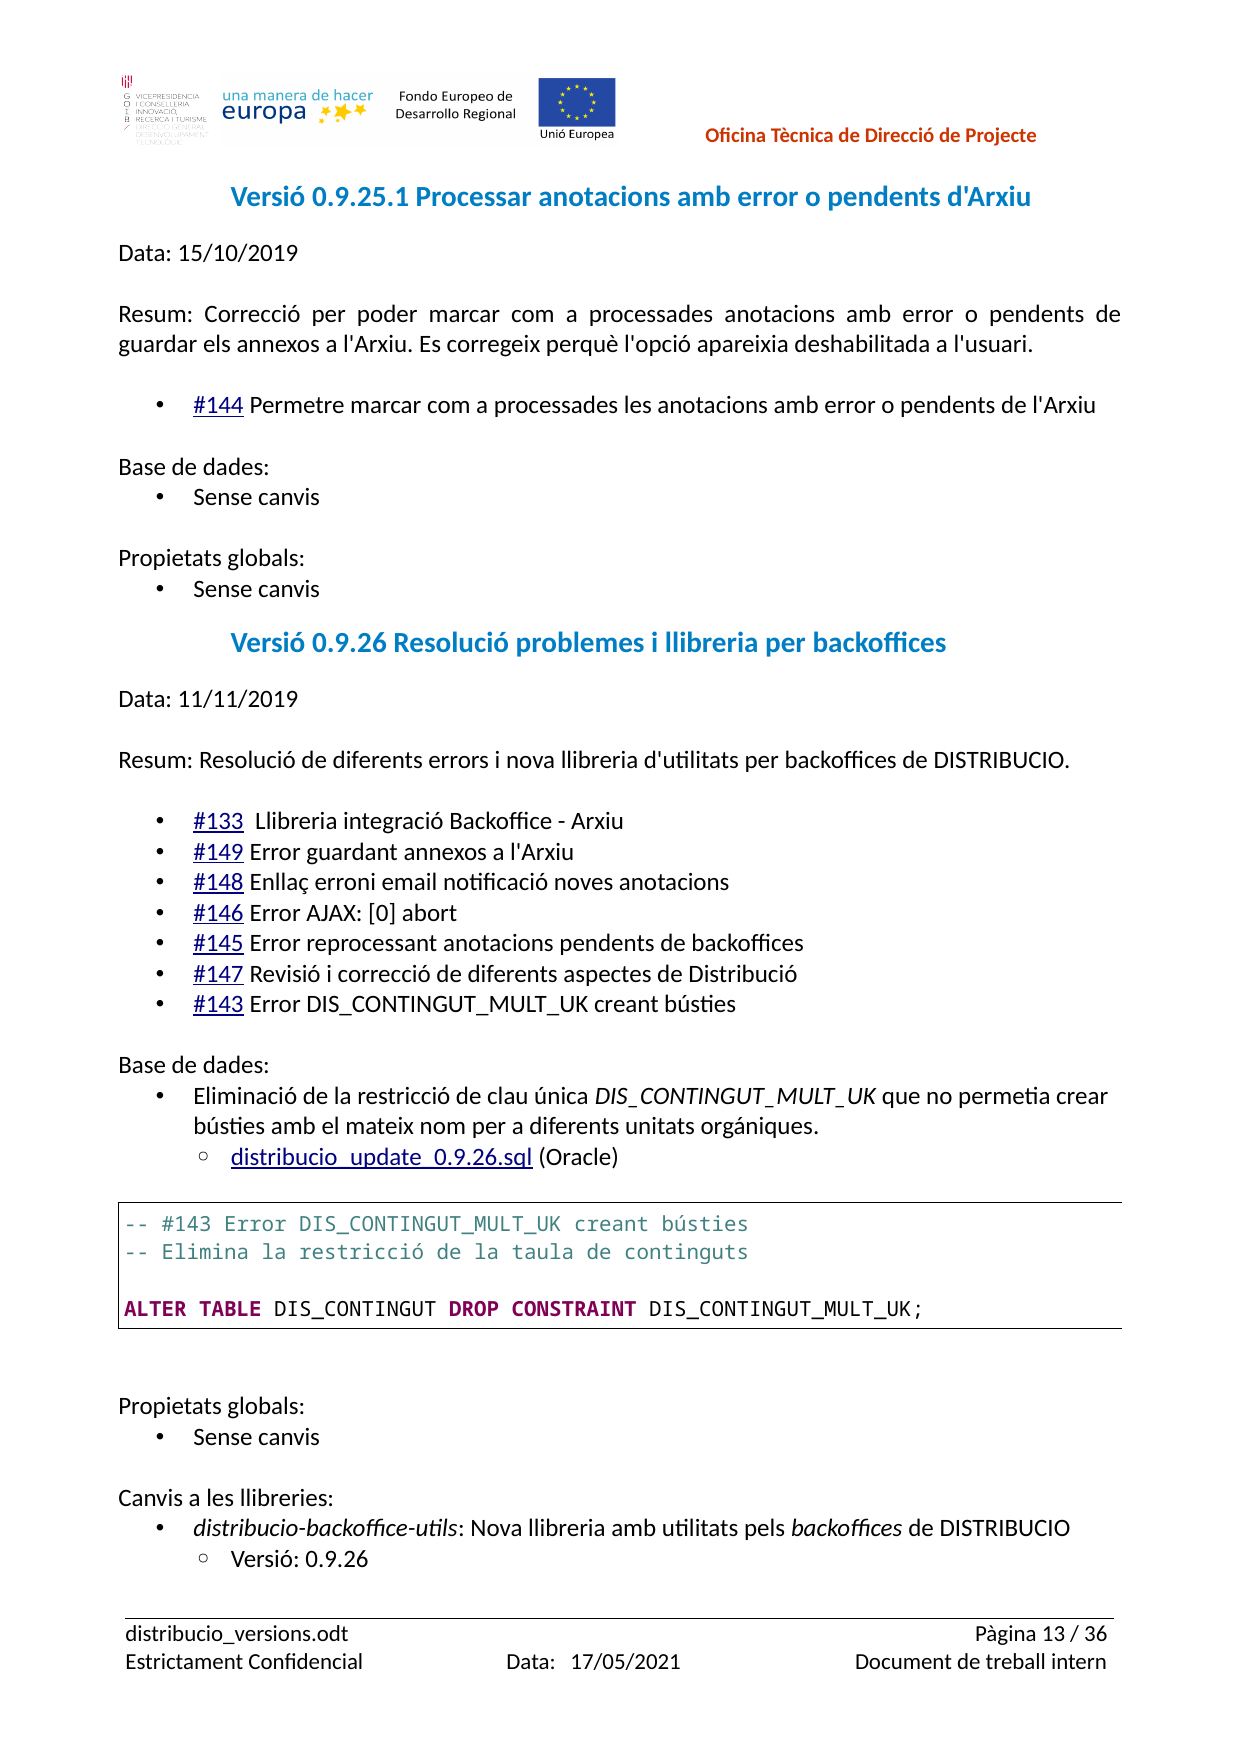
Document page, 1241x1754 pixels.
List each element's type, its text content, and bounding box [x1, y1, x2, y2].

list #133 Llibreria integració Backoffice - Arxiu [156, 805, 1122, 836]
list Eliminació de la restricció de clau única DIS_CONTINGUT_MULT_UK que no permetia crear bústies amb el mateix nom per a diferents unitats orgániques. [156, 1080, 1122, 1141]
text Data: 15/10/2019 [118, 237, 1122, 267]
list Sense canvis [156, 481, 1122, 512]
list #149 Error guardant annexos a l'Arxiu [156, 836, 1122, 866]
table_header -- #143 Error DIS_CONTINGUT_MULT_UK creant bústies -- Elimina la restricció de la taula de continguts ALTER TABLE DIS_CONTINGUT DROP CONSTRAINT DIS_CONTINGUT_MULT_UK; [119, 1203, 1122, 1328]
text Base de dades: [118, 1049, 1122, 1080]
list distribucio_update_0.9.26.sql (Oracle) [193, 1141, 1122, 1171]
text Data: 11/11/2019 [118, 683, 1122, 714]
text Canvis a les llibreries: [118, 1482, 1122, 1512]
list #144 Permetre marcar com a processades les anotacions amb error o pendents de l'Arxiu [156, 389, 1122, 420]
list distribucio-backoffice-utils: Nova llibreria amb utilitats pels backoffices de DISTRIBUCIO [156, 1512, 1122, 1543]
list #143 Error DIS_CONTINGUT_MULT_UK creant bústies [156, 988, 1122, 1019]
list Sense canvis [156, 573, 1122, 603]
text Propietats globals: [118, 542, 1122, 573]
text Resum: Resolució de diferents errors i nova llibreria d'utilitats per backoffices de DISTRIBUCIO. [118, 744, 1122, 775]
list #146 Error AJAX: [0] abort [156, 897, 1122, 927]
subtitle Versió 0.9.26 Resolució problemes i llibreria per backoffices [153, 624, 1122, 659]
list #148 Enllaç erroni email notificació noves anotacions [156, 866, 1122, 897]
list #147 Revisió i correcció de diferents aspectes de Distribució [156, 958, 1122, 988]
text Resum: Correcció per poder marcar com a processades anotacions amb error o pendents de guardar els annexos a l'Arxiu. Es corregeix perquè l'opció apareixia deshabilitada a l'usuari. [118, 298, 1122, 359]
list Sense canvis [156, 1421, 1122, 1451]
picture [118, 73, 213, 147]
list #145 Error reprocessant anotacions pendents de backoffices [156, 927, 1122, 958]
subtitle Versió 0.9.25.1 Processar anotacions amb error o pendents d'Arxiu [153, 178, 1122, 213]
picture [219, 73, 621, 147]
list Versió: 0.9.26 [193, 1543, 1122, 1573]
text Base de dades: [118, 451, 1122, 481]
text Propietats globals: [118, 1390, 1122, 1421]
